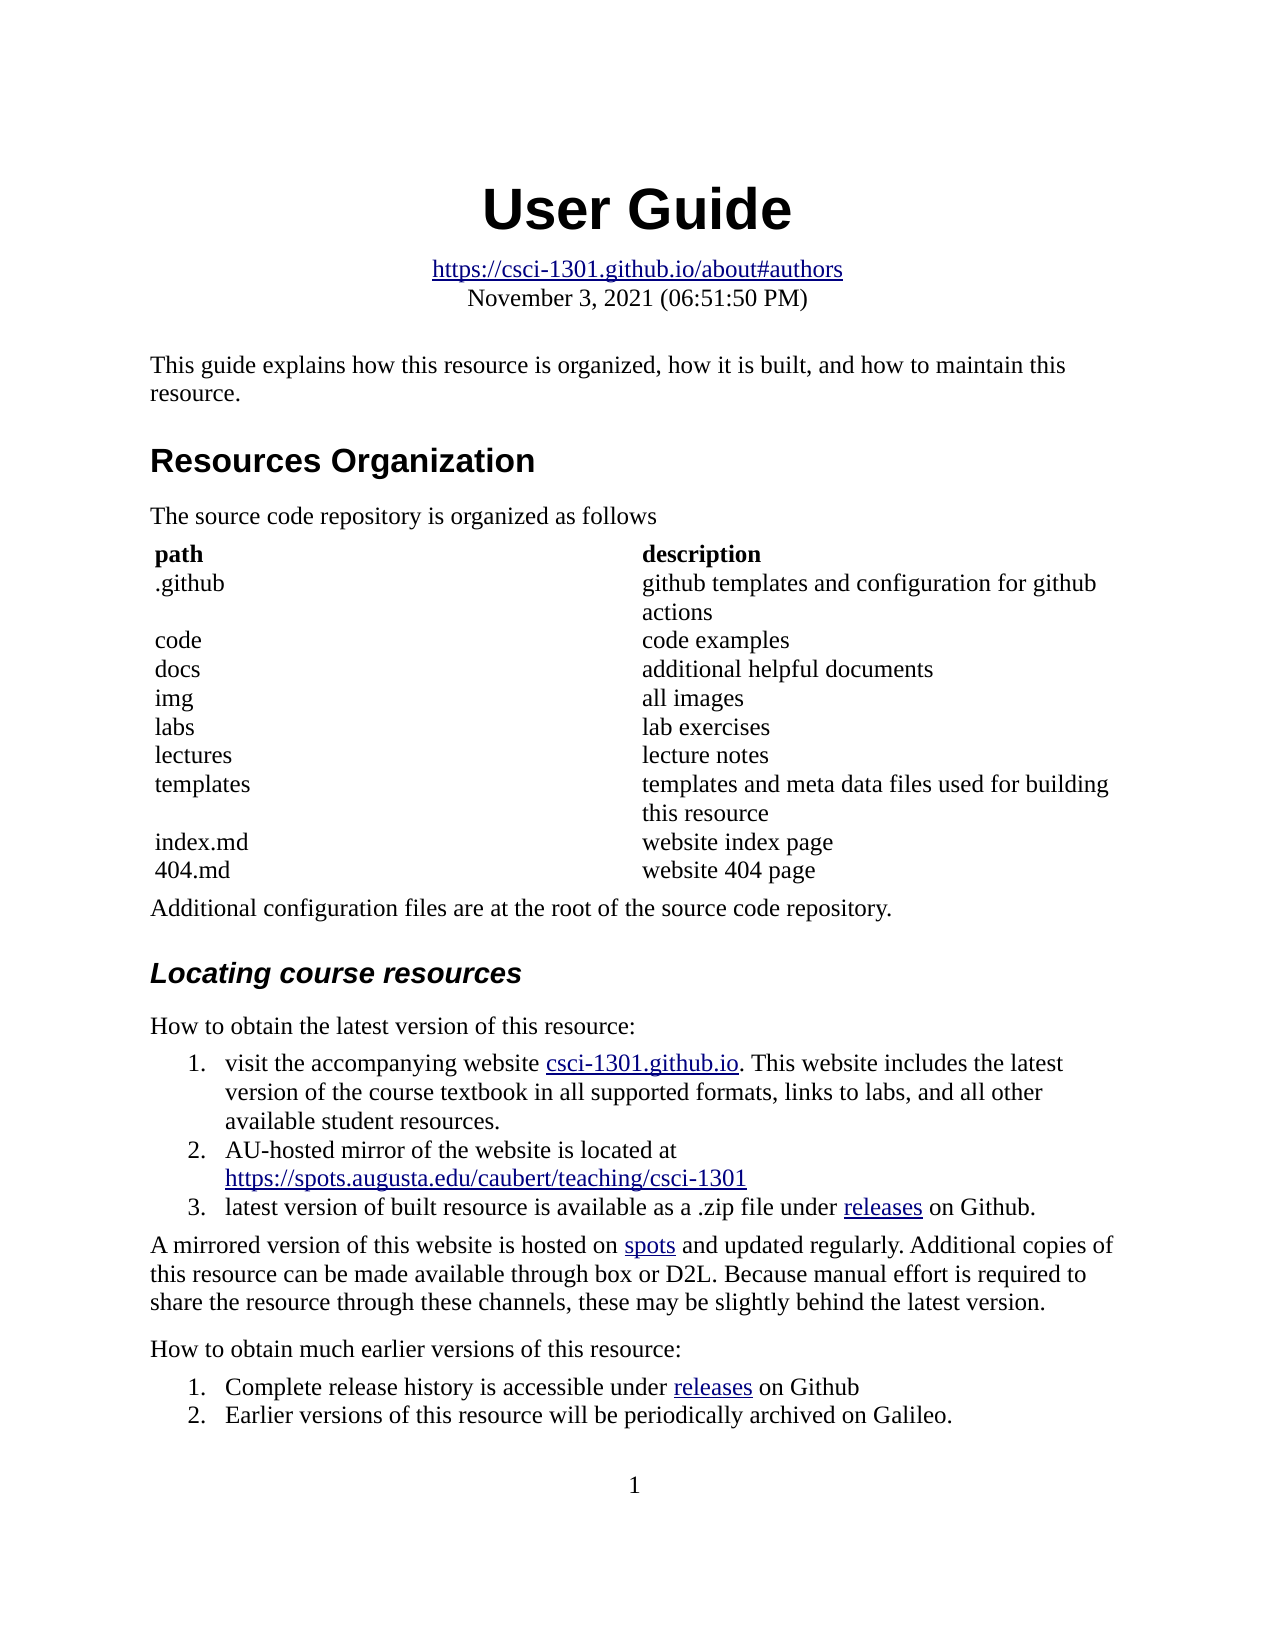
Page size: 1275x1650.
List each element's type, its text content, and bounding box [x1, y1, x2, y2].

text This guide explains how this resource is organized, how it is built, and how to maintain this resource. [150, 350, 1125, 407]
table_header path [150, 539, 637, 568]
table_cell .github [150, 568, 637, 625]
table_cell github templates and configuration for github actions [638, 568, 1125, 625]
subtitle Resources Organization [150, 441, 1125, 480]
table_header description [638, 539, 1125, 568]
list Earlier versions of this resource will be periodically archived on Galileo. [187, 1401, 1125, 1429]
text November 3, 2021 (06:51:50 PM) [150, 283, 1125, 312]
table_cell website 404 page [638, 855, 1125, 884]
text A mirrored version of this website is hosted on spots and updated regularly. Additional copies of this resource can be made available through box or D2L. Because manual effort is required to share the resource through these channels, these may be slightly behind the latest version. [150, 1230, 1125, 1316]
table_cell lab exercises [638, 712, 1125, 740]
text https://csci-1301.github.io/about#authors [150, 254, 1125, 283]
text The source code repository is organized as follows [150, 501, 1125, 530]
table_cell docs [150, 654, 637, 683]
table_cell 404.md [150, 855, 637, 884]
table_cell website index page [638, 827, 1125, 855]
table_cell code [150, 625, 637, 654]
table_cell all images [638, 683, 1125, 712]
table_cell additional helpful documents [638, 654, 1125, 683]
table_cell img [150, 683, 637, 712]
subtitle Locating course resources [150, 956, 1125, 989]
table_cell code examples [638, 625, 1125, 654]
table_cell templates and meta data files used for building this resource [638, 769, 1125, 827]
text How to obtain the latest version of this resource: [150, 1011, 1125, 1039]
table_cell lectures [150, 740, 637, 769]
text How to obtain much earlier versions of this resource: [150, 1334, 1125, 1363]
list Complete release history is accessible under releases on Github [187, 1372, 1125, 1401]
table_cell lecture notes [638, 740, 1125, 769]
table_cell labs [150, 712, 637, 740]
table_cell templates [150, 769, 637, 827]
list visit the accompanying website csci-1301.github.io. This website includes the latest version of the course textbook in all supported formats, links to labs, and all other available student resources. [187, 1048, 1125, 1135]
list latest version of built resource is available as a .zip file under releases on Github. [187, 1192, 1125, 1221]
text Additional configuration files are at the root of the source code repository. [150, 893, 1125, 922]
title User Guide [150, 175, 1125, 242]
list AU-hosted mirror of the website is located at https://spots.augusta.edu/caubert/teaching/csci-1301 [187, 1135, 1125, 1192]
table_cell index.md [150, 827, 637, 855]
